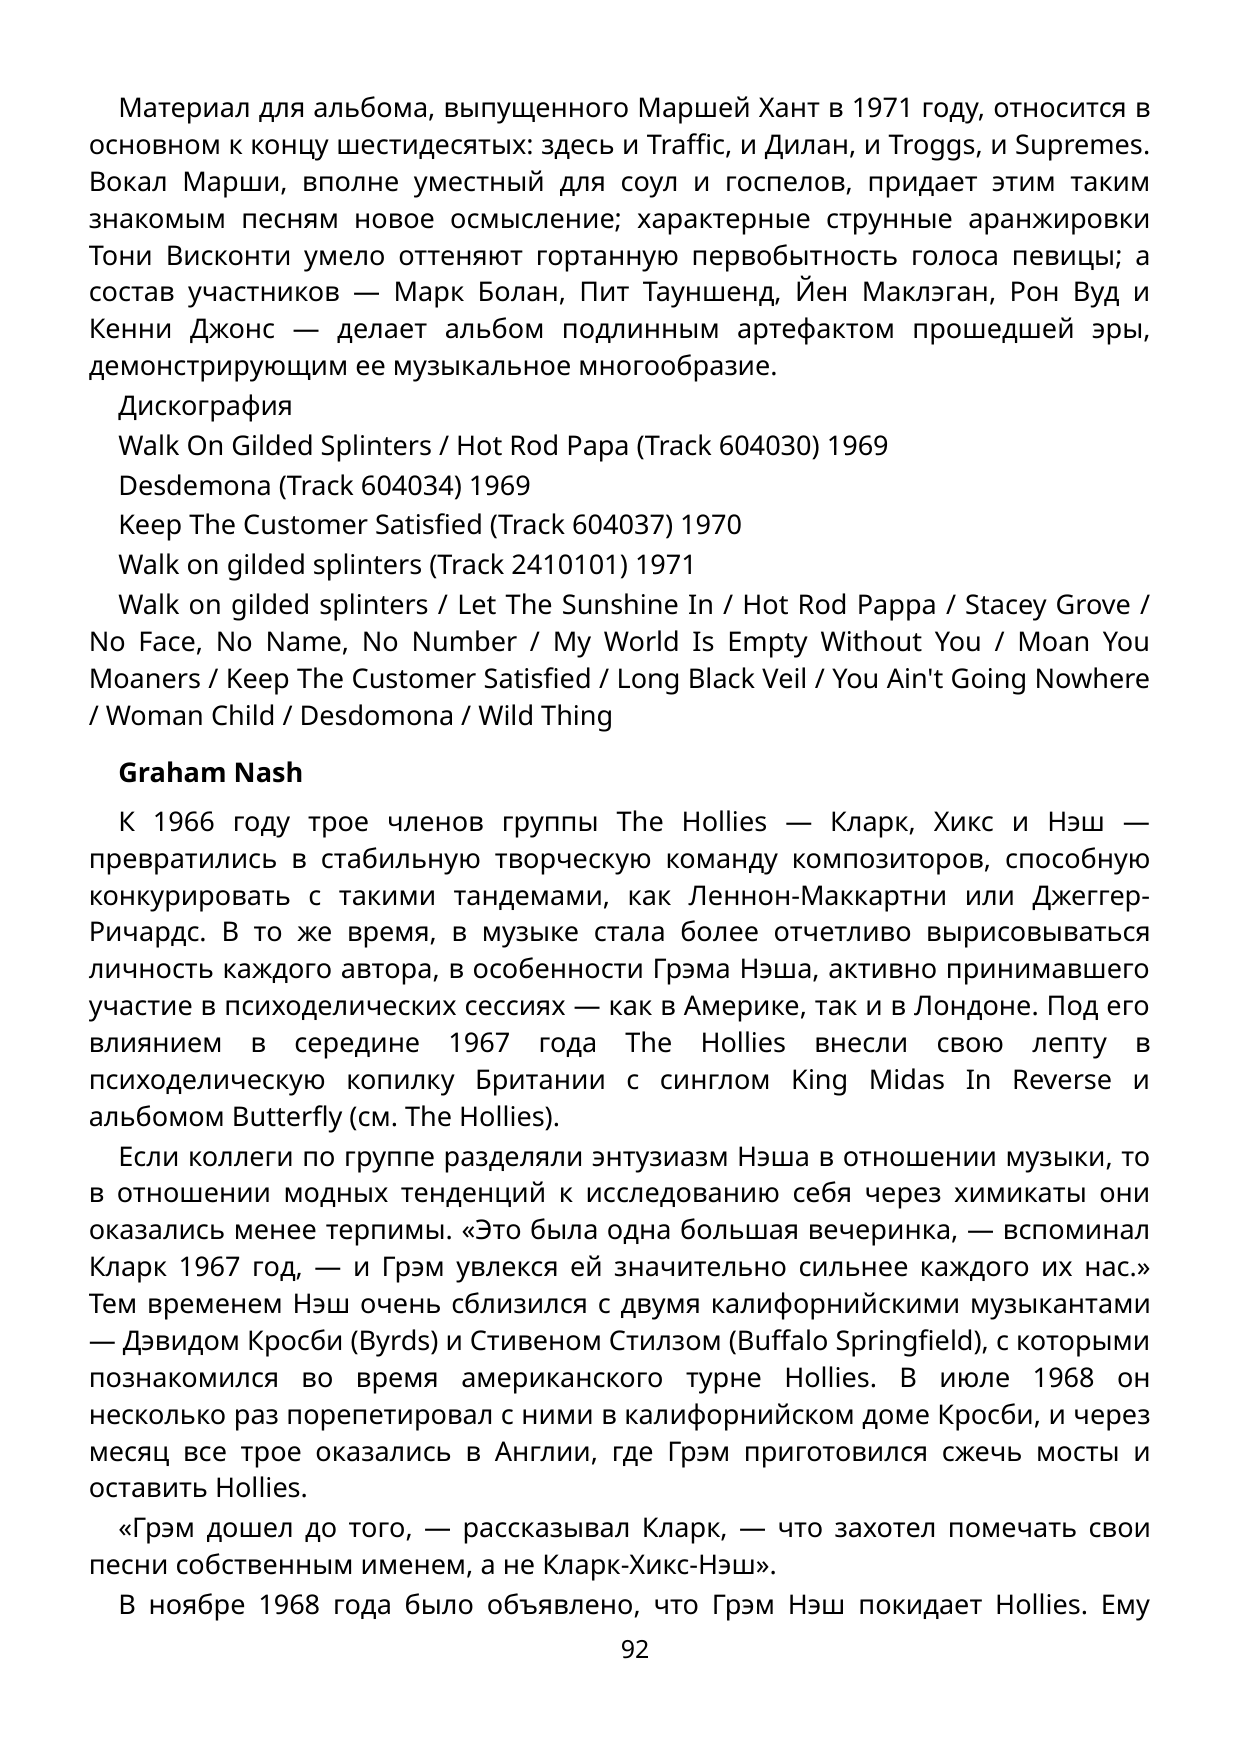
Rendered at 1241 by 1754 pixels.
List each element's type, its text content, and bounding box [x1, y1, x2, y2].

text Материал для альбома, выпущенного Маршей Хант в 1971 году, относится в основном к концу шестидесятых: здесь и Traffic, и Дилан, и Troggs, и Supremes. Вокал Марши, вполне уместный для соул и госпелов, придает этим таким знакомым песням новое осмысление; характерные струнные аранжировки Тони Висконти умело оттеняют гортанную первобытность голоса певицы; а состав участников — Марк Болан, Пит Тауншенд, Йен Маклэган, Рон Вуд и Кенни Джонс — делает альбом подлинным артефактом прошедшей эры, демонстрирующим ее музыкальное многообразие. [88, 88, 1152, 383]
text «Грэм дошел до того, — рассказывал Кларк, — что захотел помечать свои песни собственным именем, а не Кларк-Хикс-Нэш». [88, 1509, 1152, 1582]
text Если коллеги по группе разделяли энтузиазм Нэша в отношении музыки, то в отношении модных тенденций к исследованию себя через химикаты они оказались менее терпимы. «Это была одна большая вечеринка, — вспоминал Кларк 1967 год, — и Грэм увлекся ей значительно сильнее каждого их нас.» Тем временем Нэш очень сблизился с двумя калифорнийскими музыкантами — Дэвидом Кросби (Byrds) и Стивеном Стилзом (Buffalo Springfield), с которыми познакомился во время американского турне Hollies. В июле 1968 он несколько раз порепетировал с ними в калифорнийском доме Кросби, и через месяц все трое оказались в Англии, где Грэм приготовился сжечь мосты и оставить Hollies. [88, 1137, 1152, 1506]
text К 1966 году трое членов группы The Hollies — Кларк, Хикс и Нэш — превратились в стабильную творческую команду композиторов, способную конкурировать с такими тандемами, как Леннон-Маккартни или Джеггер-Ричардс. В то же время, в музыке стала более отчетливо вырисовываться личность каждого автора, в особенности Грэма Нэша, активно принимавшего участие в психоделических сессиях — как в Америке, так и в Лондоне. Под его влиянием в середине 1967 года The Hollies внесли свою лепту в психоделическую копилку Британии с синглом King Midas In Reverse и альбомом Butterfly (см. The Hollies). [88, 802, 1152, 1134]
subtitle Graham Nash [118, 753, 1152, 790]
text В ноябре 1968 года было объявлено, что Грэм Нэш покидает Hollies. Ему [88, 1585, 1152, 1622]
text Desdemona (Track 604034) 1969 [88, 466, 1152, 503]
text Walk on gilded splinters (Track 2410101) 1971 [88, 546, 1152, 582]
text Keep The Customer Satisfied (Track 604037) 1970 [88, 506, 1152, 543]
text Walk On Gilded Splinters / Hot Rod Papa (Track 604030) 1969 [88, 426, 1152, 463]
text Walk on gilded splinters / Let The Sunshine In / Hot Rod Pappa / Stacey Grove / No Face, No Name, No Number / My World Is Empty Without You / Moan You Moaners / Keep The Customer Satisfied / Long Black Veil / You Ain't Going Nowhere / Woman Child / Desdomona / Wild Thing [88, 585, 1152, 733]
text Дискография [88, 386, 1152, 423]
